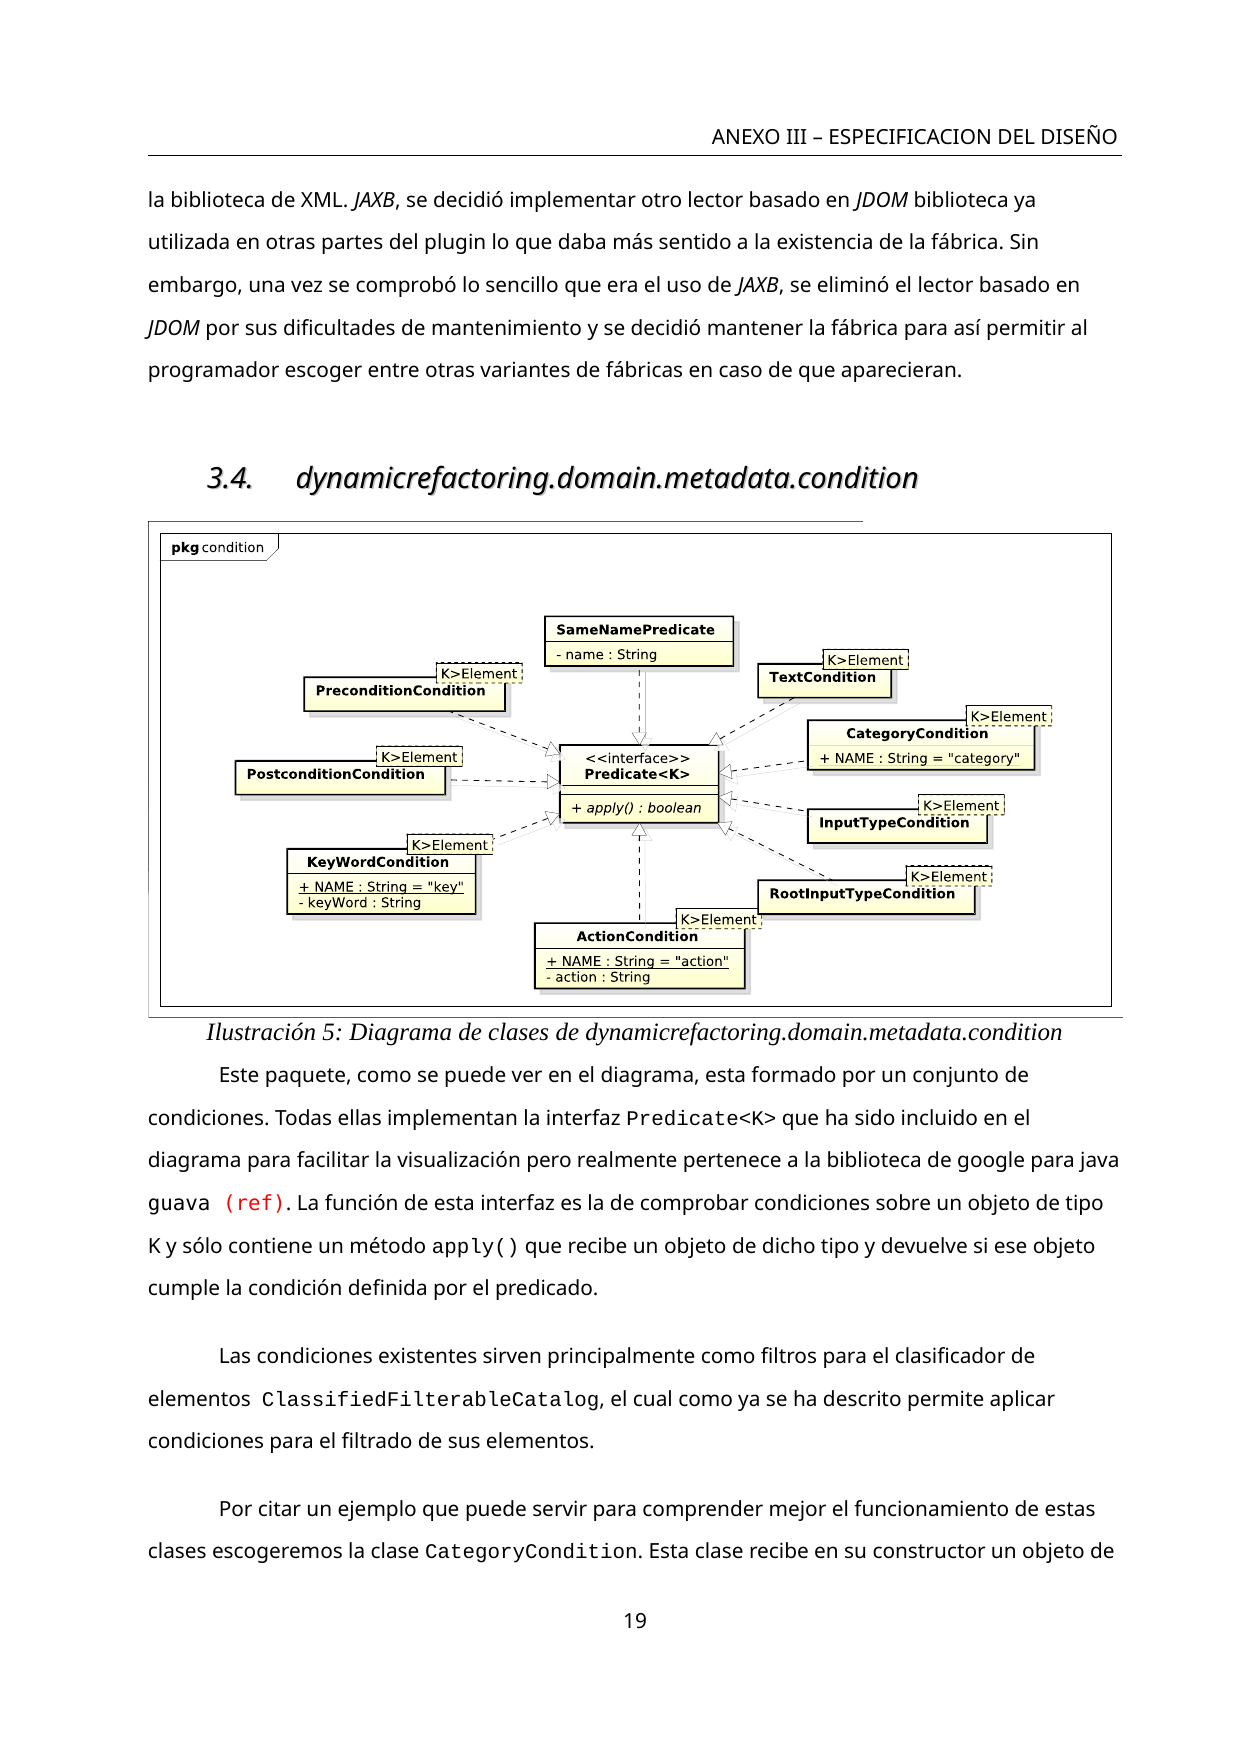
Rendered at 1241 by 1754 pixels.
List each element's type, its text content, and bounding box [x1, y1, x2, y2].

text Ilustración 5: Diagrama de clases de dynamicrefactoring.domain.metadata.condition [148, 1018, 1123, 1046]
text la biblioteca de XML. JAXB, se decidió implementar otro lector basado en JDOM biblioteca ya utilizada en otras partes del plugin lo que daba más sentido a la existencia de la fábrica. Sin embargo, una vez se comprobó lo sencillo que era el uso de JAXB, se eliminó el lector basado en JDOM por sus dificultades de mantenimiento y se decidió mantener la fábrica para así permitir al programador escoger entre otras variantes de fábricas en caso de que aparecieran. [148, 185, 1122, 384]
text Este paquete, como se puede ver en el diagrama, esta formado por un conjunto de condiciones. Todas ellas implementan la interfaz Predicate<K> que ha sido incluido en el diagrama para facilitar la visualización pero realmente pertenece a la biblioteca de google para java guava (ref). La función de esta interfaz es la de comprobar condiciones sobre un objeto de tipo K y sólo contiene un método apply() que recibe un objeto de dicho tipo y devuelve si ese objeto cumple la condición definida por el predicado. [148, 1046, 1122, 1302]
text Las condiciones existentes sirven principalmente como filtros para el clasificador de elementos ClassifiedFilterableCatalog, el cual como ya se ha descrito permite aplicar condiciones para el filtrado de sus elementos. [148, 1341, 1122, 1455]
text [148, 509, 1123, 521]
text Por citar un ejemplo que puede servir para comprender mejor el funcionamiento de estas clases escogeremos la clase CategoryCondition. Esta clase recibe en su constructor un objeto de [148, 1494, 1122, 1565]
subtitle dynamicrefactoring.domain.metadata.condition [207, 457, 1122, 497]
